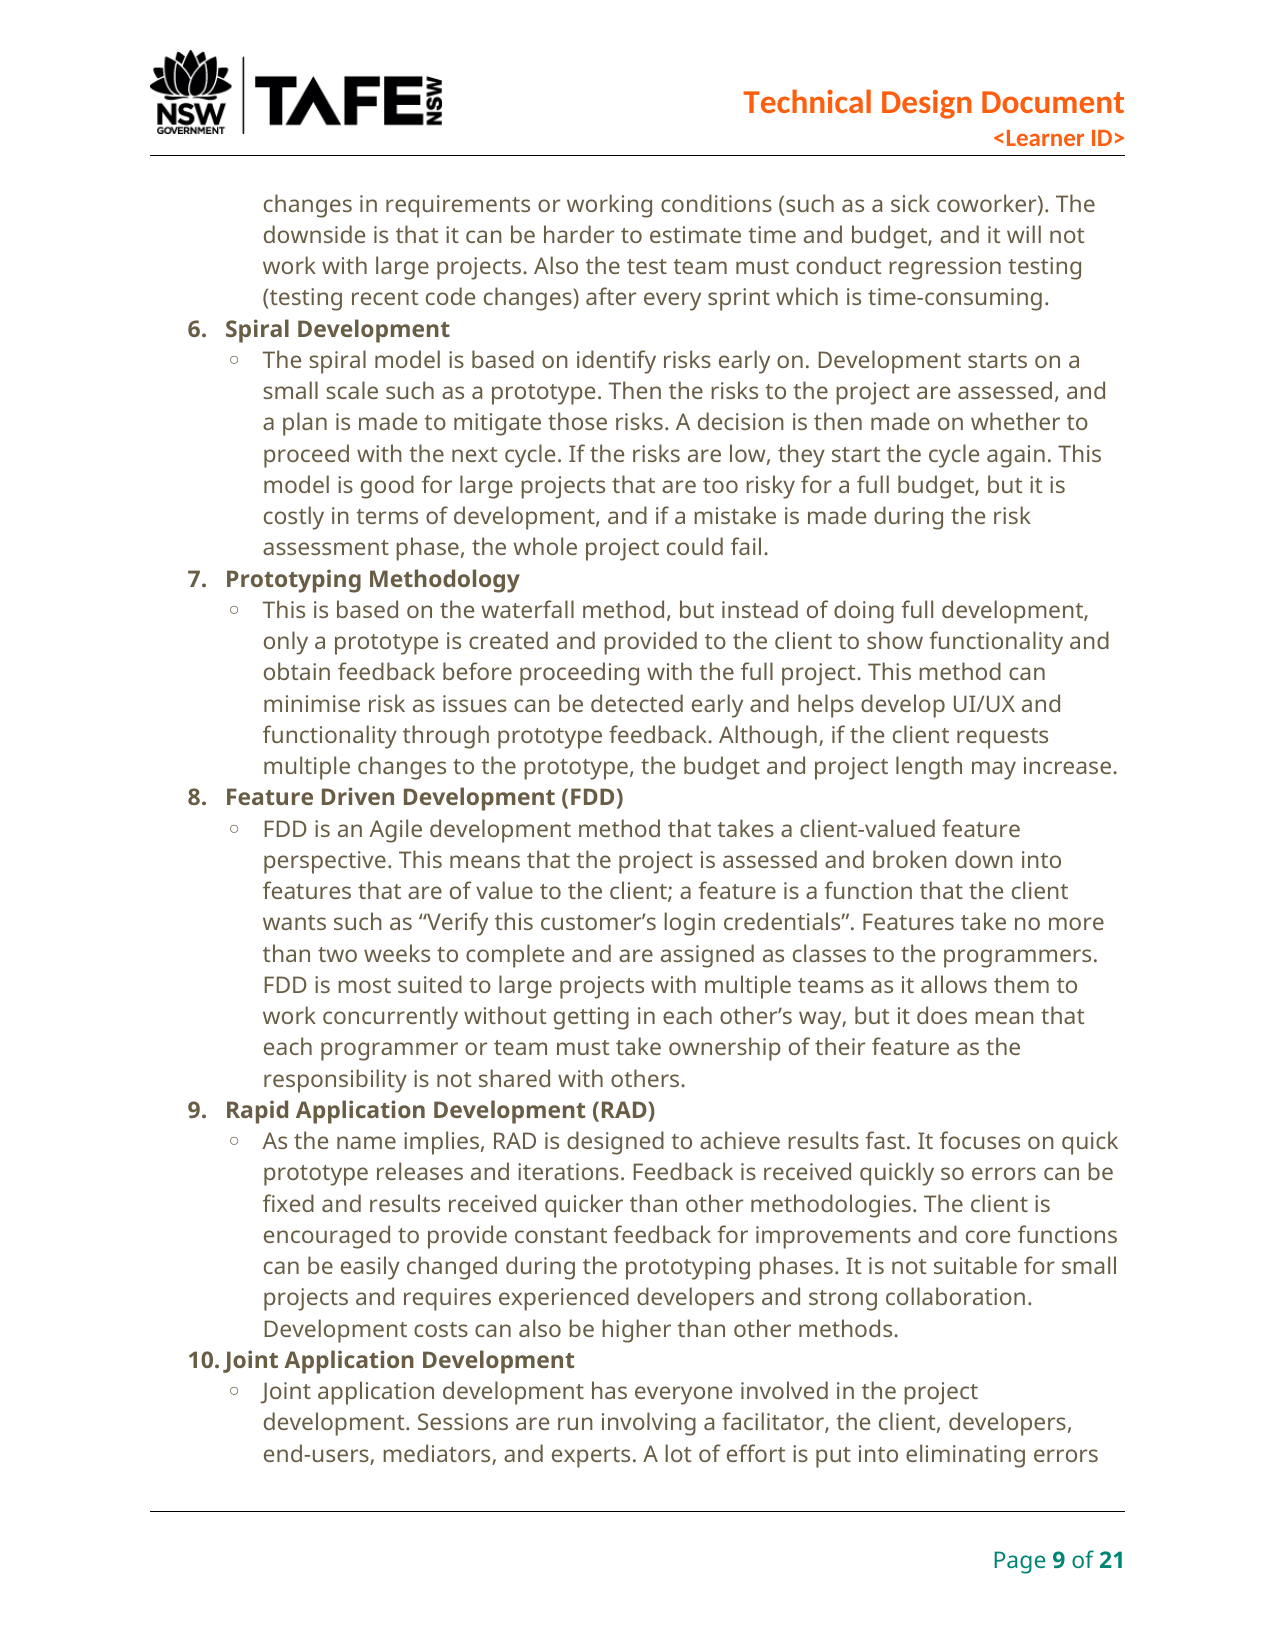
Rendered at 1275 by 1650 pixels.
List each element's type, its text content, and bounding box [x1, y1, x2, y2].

list Joint application development has everyone involved in the project development. Sessions are run involving a facilitator, the client, developers, end-users, mediators, and experts. A lot of effort is put into eliminating errors [225, 1375, 1125, 1469]
picture [150, 50, 442, 134]
list The spiral model is based on identify risks early on. Development starts on a small scale such as a prototype. Then the risks to the project are assessed, and a plan is made to mitigate those risks. A decision is then made on whether to proceed with the next cycle. If the risks are low, they start the cycle again. This model is good for large projects that are too risky for a full budget, but it is costly in terms of development, and if a mistake is made during the risk assessment phase, the whole project could fail. [225, 344, 1125, 563]
list changes in requirements or working conditions (such as a sick coworker). The downside is that it can be harder to estimate time and budget, and it will not work with large projects. Also the test team must conduct regression testing (testing recent code changes) after every sprint which is time-consuming. [225, 188, 1125, 313]
list Feature Driven Development (FDD) [187, 781, 1125, 813]
list Spiral Development [187, 313, 1125, 344]
list This is based on the waterfall method, but instead of doing full development, only a prototype is created and provided to the client to show functionality and obtain feedback before proceeding with the full project. This method can minimise risk as issues can be detected early and helps develop UI/UX and functionality through prototype feedback. Although, if the client requests multiple changes to the prototype, the budget and project length may increase. [225, 594, 1125, 781]
list Prototyping Methodology [187, 563, 1125, 594]
list Joint Application Development [187, 1344, 1125, 1375]
list FDD is an Agile development method that takes a client-valued feature perspective. This means that the project is assessed and broken down into features that are of value to the client; a feature is a function that the client wants such as “Verify this customer’s login credentials”. Features take no more than two weeks to complete and are assigned as classes to the programmers. FDD is most suited to large projects with multiple teams as it allows them to work concurrently without getting in each other’s way, but it does mean that each programmer or team must take ownership of their feature as the responsibility is not shared with others. [225, 813, 1125, 1094]
list Rapid Application Development (RAD) [187, 1094, 1125, 1125]
list As the name implies, RAD is designed to achieve results fast. It focuses on quick prototype releases and iterations. Feedback is received quickly so errors can be fixed and results received quicker than other methodologies. The client is encouraged to provide constant feedback for improvements and core functions can be easily changed during the prototyping phases. It is not suitable for small projects and requires experienced developers and strong collaboration. Development costs can also be higher than other methods. [225, 1125, 1125, 1344]
